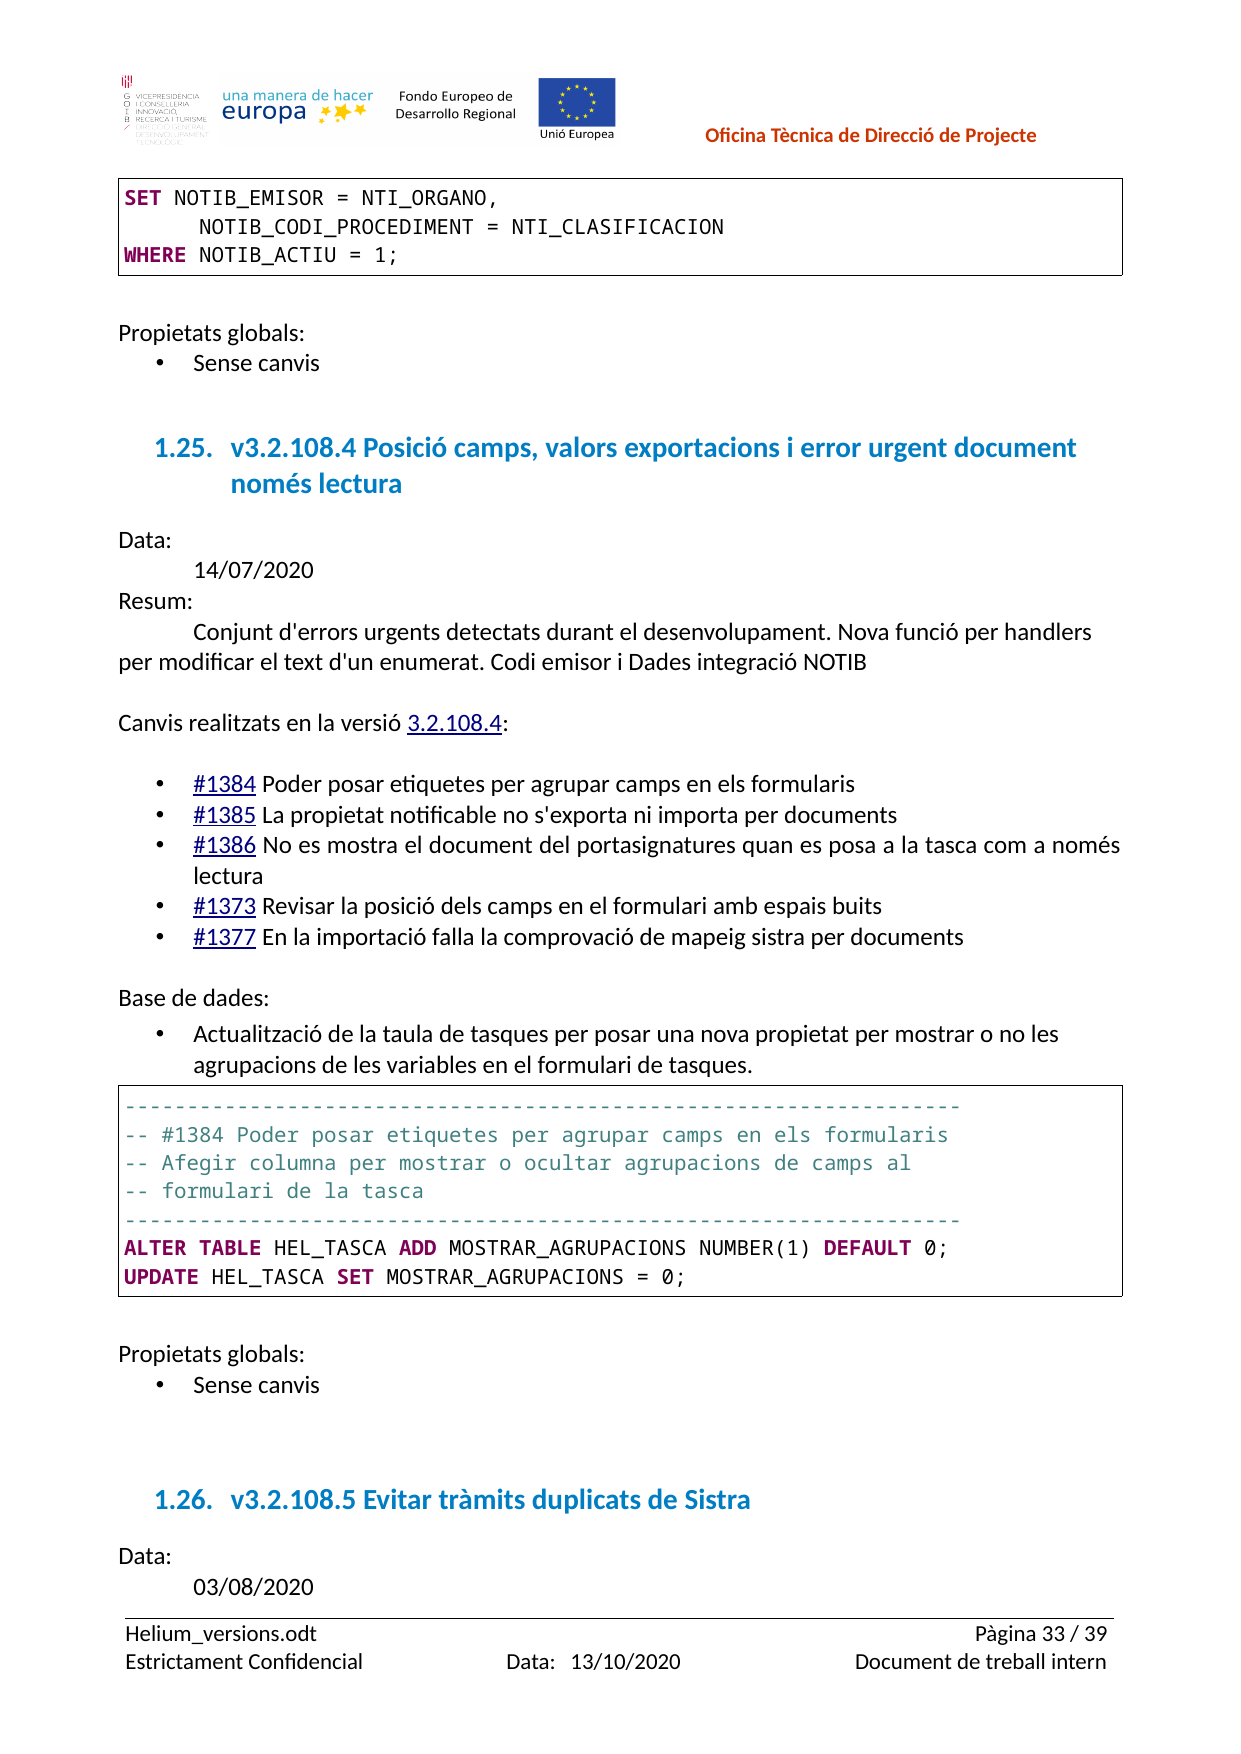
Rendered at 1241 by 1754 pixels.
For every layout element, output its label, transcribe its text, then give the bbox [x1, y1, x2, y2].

text Data: [118, 524, 1122, 555]
text Base de dades: [118, 982, 1122, 1012]
text Data: [118, 1541, 1122, 1571]
picture [219, 73, 621, 147]
text Conjunt d'errors urgents detectats durant el desenvolupament. Nova funció per handlers per modificar el text d'un enumerat. Codi emisor i Dades integració NOTIB [118, 616, 1122, 677]
text 03/08/2020 [118, 1571, 1122, 1602]
text Resum: [118, 585, 1122, 616]
list #1377 En la importació falla la comprovació de mapeig sistra per documents [156, 921, 1122, 951]
list Sense canvis [156, 348, 1122, 378]
list Actualització de la taula de tasques per posar una nova propietat per mostrar o no les agrupacions de les variables en el formulari de tasques. [156, 1018, 1122, 1079]
text Canvis realitzats en la versió 3.2.108.4: [118, 707, 1122, 738]
subtitle v3.2.108.5 Evitar tràmits duplicats de Sistra [153, 1481, 1122, 1517]
picture [118, 73, 213, 147]
list #1386 No es mostra el document del portasignatures quan es posa a la tasca com a només lectura [156, 829, 1122, 890]
list #1384 Poder posar etiquetes per agrupar camps en els formularis [156, 768, 1122, 799]
text Propietats globals: [118, 317, 1122, 348]
table_header SET NOTIB_EMISOR = NTI_ORGANO, NOTIB_CODI_PROCEDIMENT = NTI_CLASIFICACION WHERE NOTIB_ACTIU = 1; [119, 179, 1122, 274]
table_header ------------------------------------------------------------------- -- #1384 Poder posar etiquetes per agrupar camps en els formularis -- Afegir columna per mostrar o ocultar agrupacions de camps al -- formulari de la tasca ------------------------------------------------------------------- ALTER TABLE HEL_TASCA ADD MOSTRAR_AGRUPACIONS NUMBER(1) DEFAULT 0; UPDATE HEL_TASCA SET MOSTRAR_AGRUPACIONS = 0; [119, 1086, 1122, 1296]
list #1373 Revisar la posició dels camps en el formulari amb espais buits [156, 890, 1122, 921]
list #1385 La propietat notificable no s'exporta ni importa per documents [156, 799, 1122, 829]
subtitle v3.2.108.4 Posició camps, valors exportacions i error urgent document només lectura [153, 429, 1122, 501]
text Propietats globals: [118, 1338, 1122, 1369]
text 14/07/2020 [118, 555, 1122, 585]
list Sense canvis [156, 1369, 1122, 1399]
